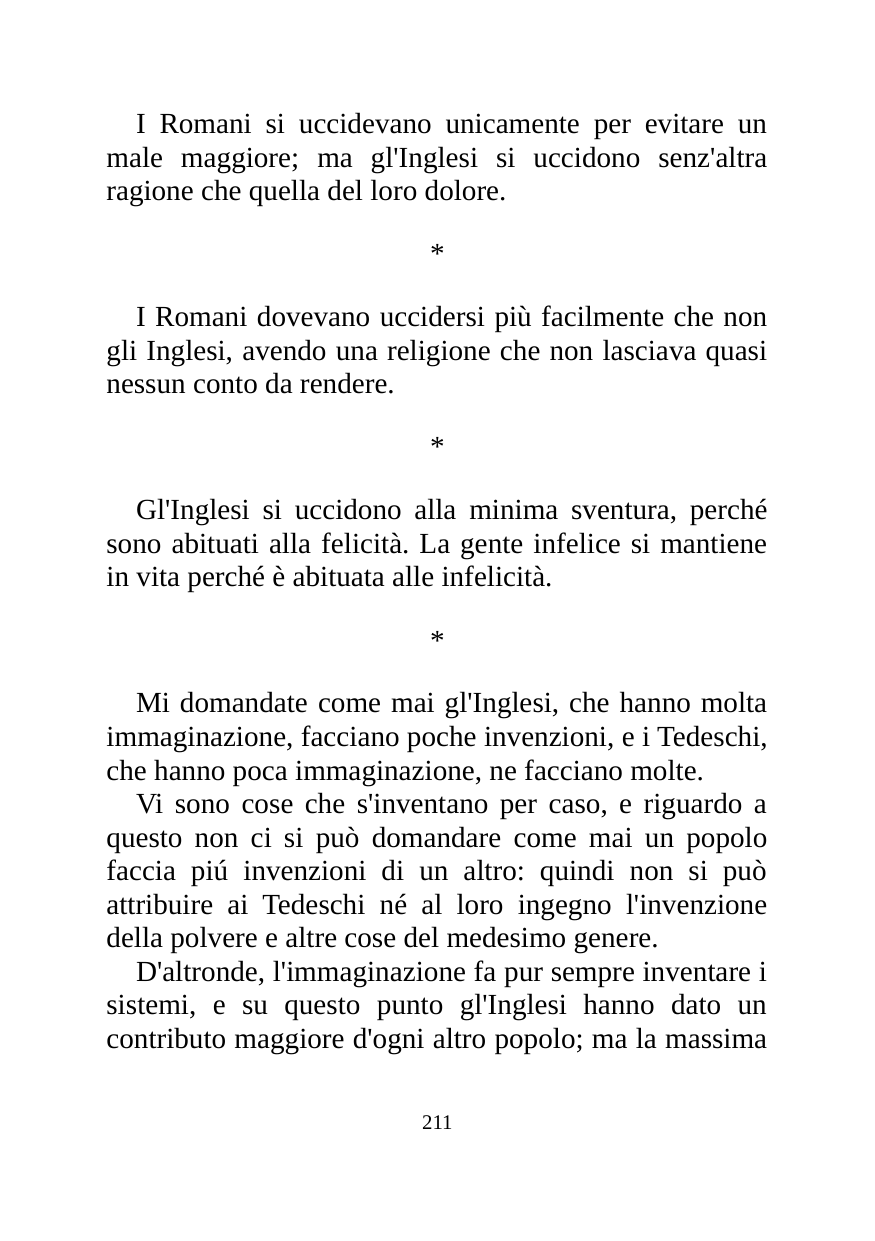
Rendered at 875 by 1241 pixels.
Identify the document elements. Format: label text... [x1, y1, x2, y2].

text * [106, 236, 768, 270]
text I Romani si uccidevano unicamente per evitare un male maggiore; ma gl'Inglesi si uccidono senz'altra ragione che quella del loro dolore. [106, 106, 768, 207]
text D'altronde, l'immaginazione fa pur sempre inventare i sistemi, e su questo punto gl'Inglesi hanno dato un contributo maggiore d'ogni altro popolo; ma la massima [106, 954, 768, 1054]
text * [106, 623, 768, 656]
text * [106, 429, 768, 463]
text I Romani dovevano uccidersi più facilmente che non gli Inglesi, avendo una religione che non lasciava quasi nessun conto da rendere. [106, 299, 768, 400]
text Mi domandate come mai gl'Inglesi, che hanno molta immaginazione, facciano poche invenzioni, e i Tedeschi, che hanno poca immaginazione, ne facciano molte. [106, 686, 768, 786]
text Vi sono cose che s'inventano per caso, e riguardo a questo non ci si può domandare come mai un popolo faccia piú invenzioni di un altro: quindi non si può attribuire ai Tedeschi né al loro ingegno l'invenzione della polvere e altre cose del medesimo genere. [106, 786, 768, 954]
text Gl'Inglesi si uccidono alla minima sventura, perché sono abituati alla felicità. La gente infelice si mantiene in vita perché è abituata alle infelicità. [106, 492, 768, 593]
